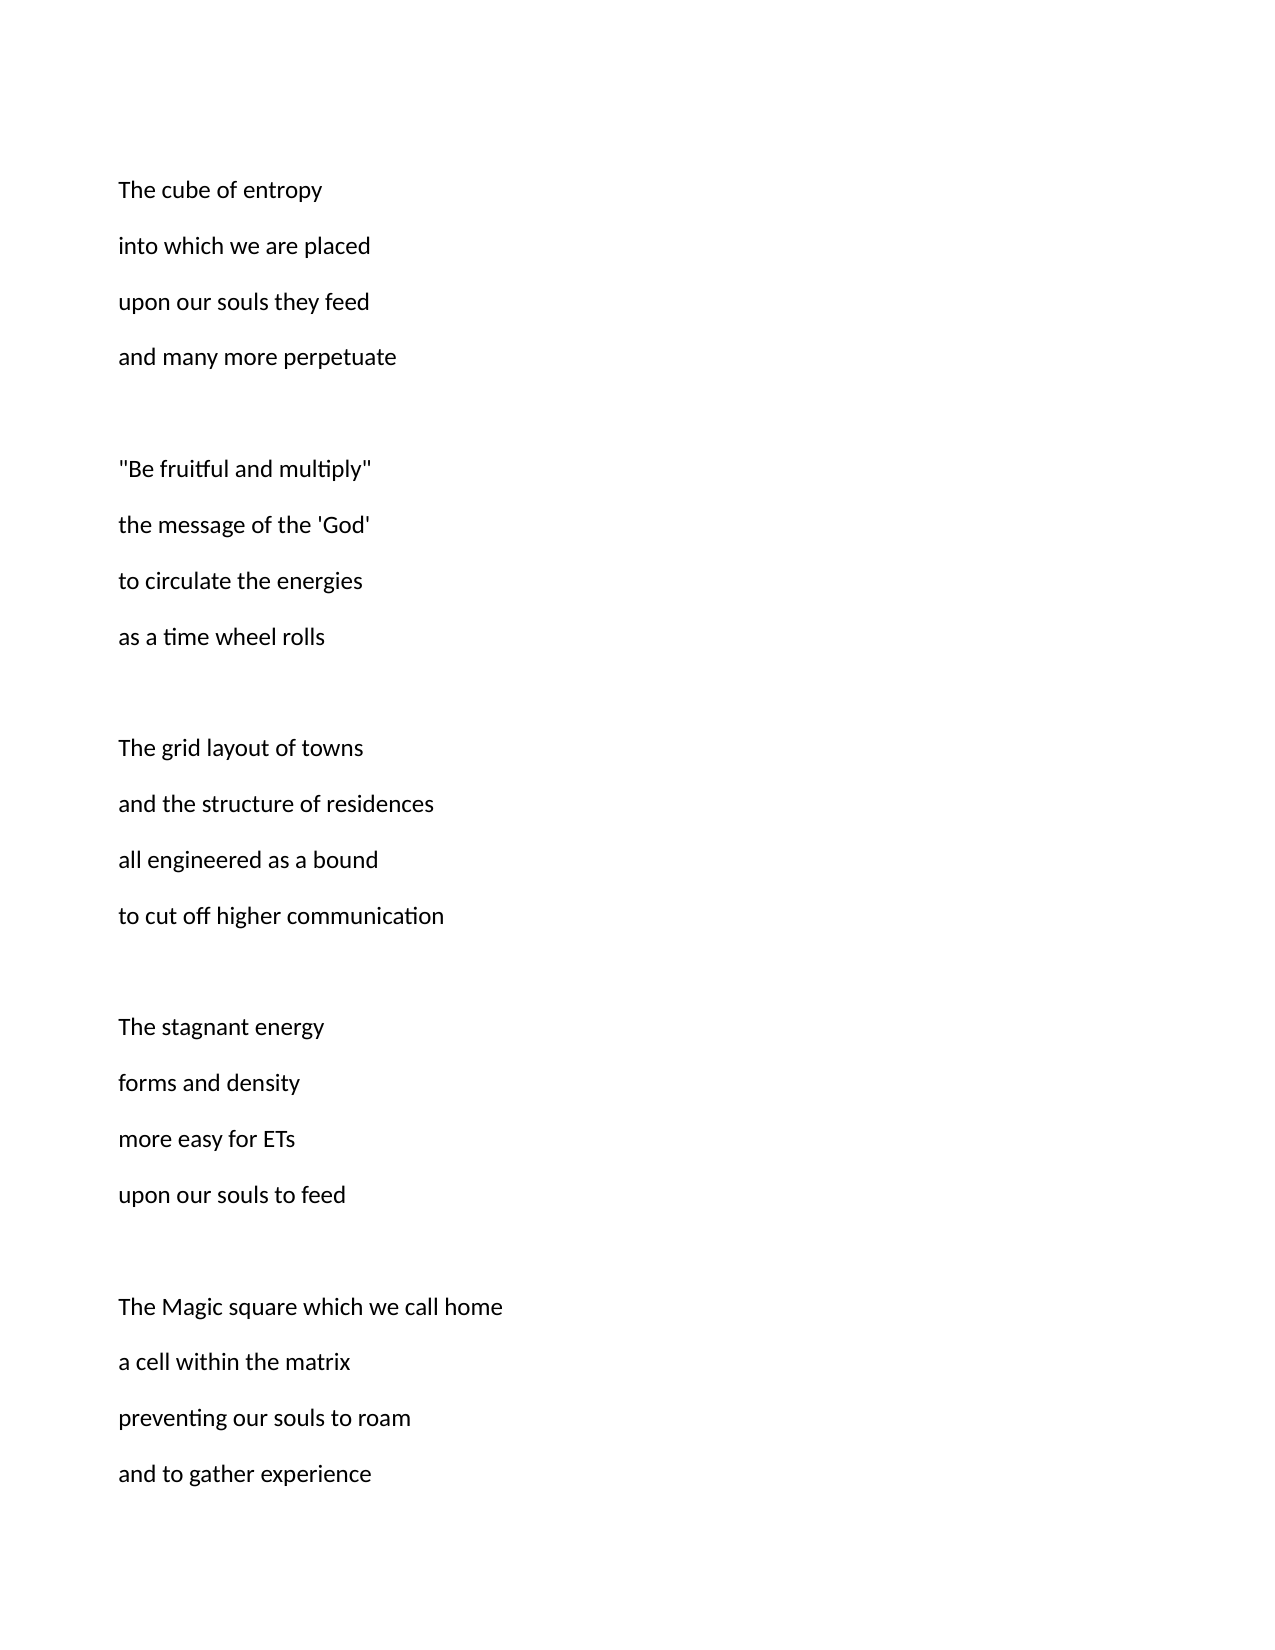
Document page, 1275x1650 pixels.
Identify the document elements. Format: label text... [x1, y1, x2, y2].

text upon our souls they feed [118, 286, 1157, 316]
text The stagnant energy [118, 1011, 1157, 1042]
text and many more perpetuate [118, 341, 1157, 372]
text The cube of entropy [118, 174, 1157, 204]
text The grid layout of towns [118, 732, 1157, 763]
text all engineered as a bound [118, 844, 1157, 874]
text upon our souls to feed [118, 1179, 1157, 1209]
text "Be fruitful and multiply" [118, 453, 1157, 484]
text preventing our souls to roam [118, 1402, 1157, 1433]
text into which we are placed [118, 230, 1157, 260]
text as a time wheel rolls [118, 621, 1157, 651]
text the message of the 'God' [118, 509, 1157, 539]
text The Magic square which we call home [118, 1291, 1157, 1321]
text more easy for ETs [118, 1123, 1157, 1154]
text and to gather experience [118, 1458, 1157, 1489]
text and the structure of residences [118, 788, 1157, 819]
text a cell within the matrix [118, 1346, 1157, 1377]
text forms and density [118, 1067, 1157, 1098]
text to cut off higher communication [118, 900, 1157, 930]
text to circulate the energies [118, 565, 1157, 595]
